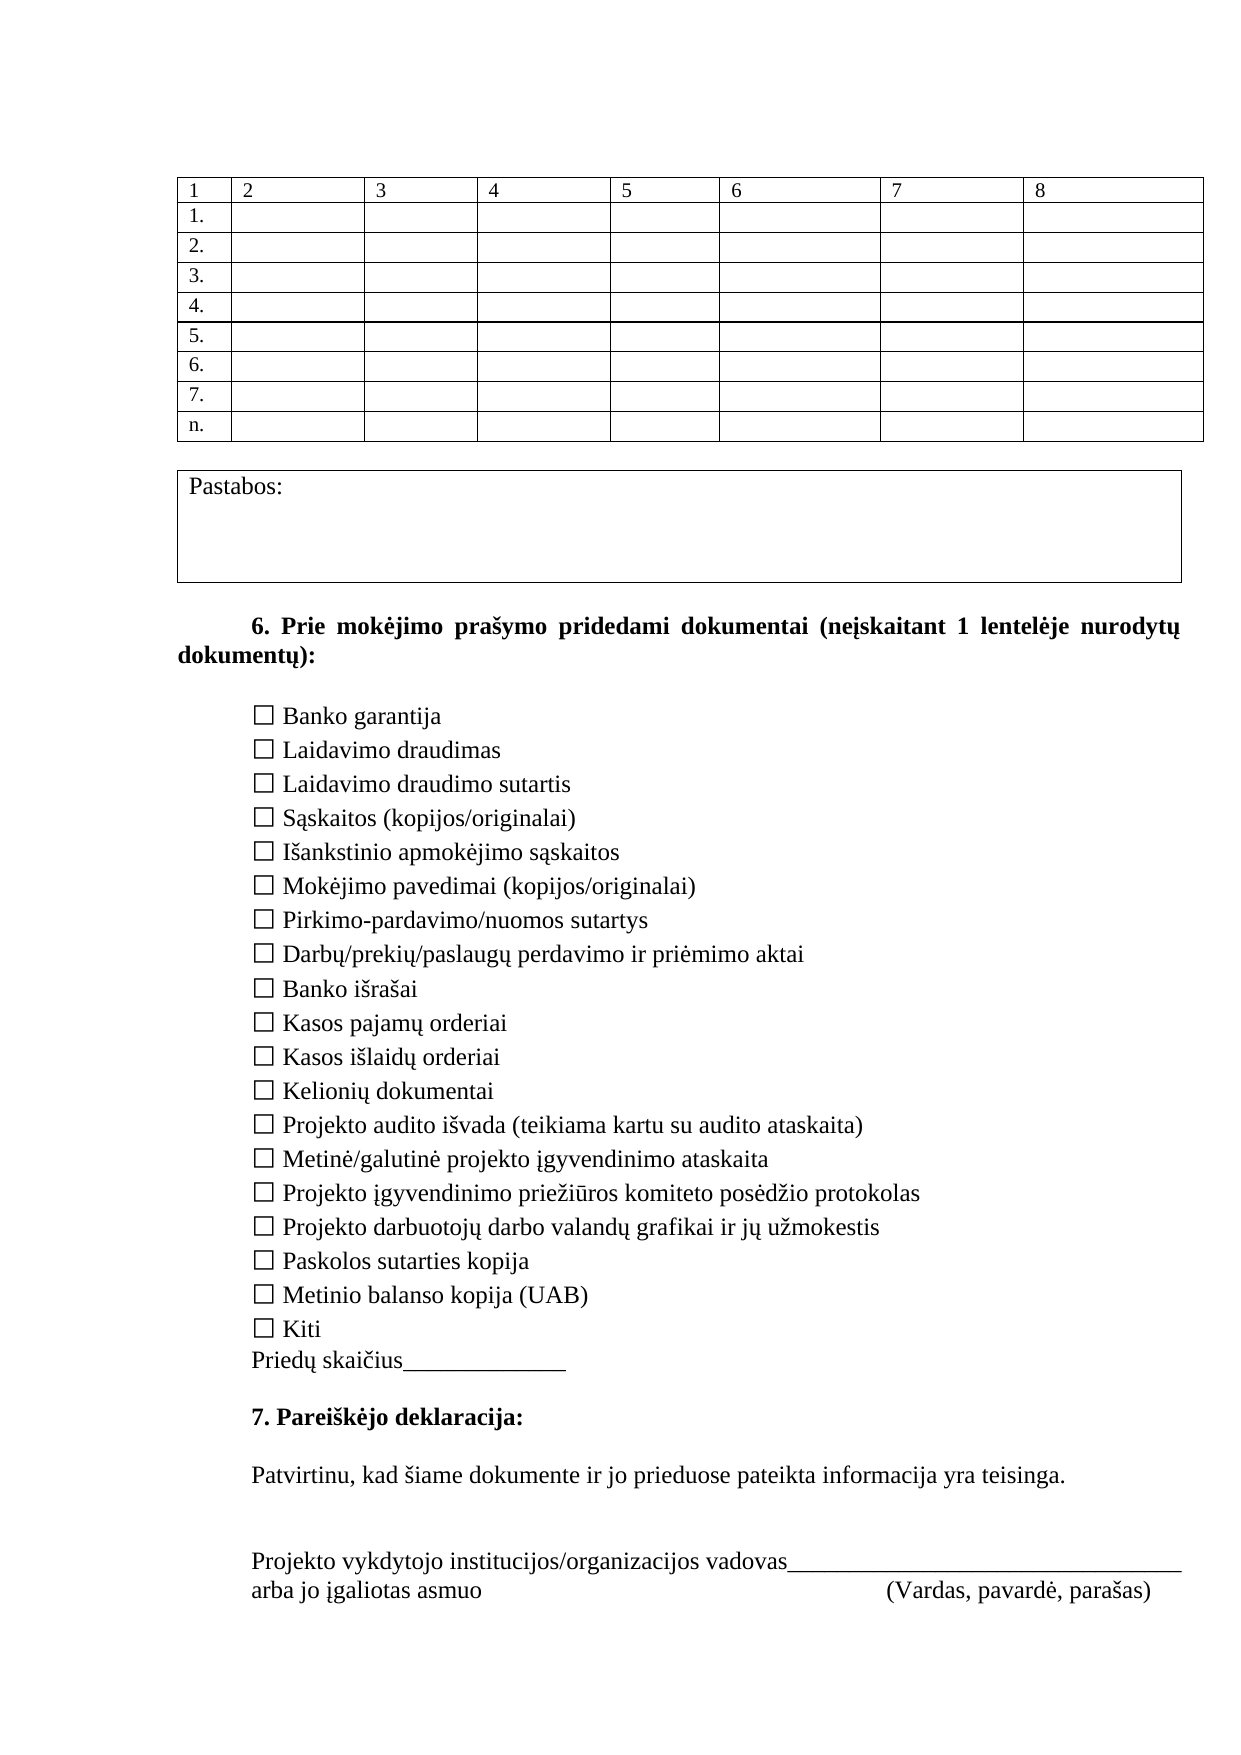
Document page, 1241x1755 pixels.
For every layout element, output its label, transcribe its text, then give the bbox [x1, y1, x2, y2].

table_cell [232, 293, 364, 321]
table_cell [1024, 293, 1203, 321]
table_cell [365, 412, 477, 441]
table_cell [478, 352, 610, 381]
table_cell [611, 233, 719, 262]
table_cell 7 [881, 178, 1023, 202]
text ⬜ Kasos pajamų orderiai [177, 1004, 1181, 1038]
table_cell 2. [178, 233, 231, 262]
text ⬜ Pirkimo-pardavimo/nuomos sutartys [177, 902, 1181, 936]
text ⬜ Metinė/galutinė projekto įgyvendinimo ataskaita [177, 1141, 1181, 1174]
table_cell [232, 323, 364, 351]
table_cell 6. [178, 352, 231, 381]
table_cell [720, 203, 880, 232]
table_cell 1 [178, 178, 231, 202]
table_cell [881, 203, 1023, 232]
text ⬜ Projekto darbuotojų darbo valandų grafikai ir jų užmokestis [177, 1209, 1181, 1243]
table_cell [232, 263, 364, 292]
table_cell [478, 233, 610, 262]
table_cell [720, 233, 880, 262]
text ⬜ Projekto audito išvada (teikiama kartu su audito ataskaita) [177, 1106, 1181, 1141]
table_cell 7. [178, 382, 231, 411]
table_cell 8 [1024, 178, 1203, 202]
table_cell [611, 263, 719, 292]
table_cell [881, 233, 1023, 262]
table_cell [611, 203, 719, 232]
text ⬜ Darbų/prekių/paslaugų perdavimo ir priėmimo aktai [177, 936, 1181, 970]
table_cell [881, 412, 1023, 441]
table_cell [611, 293, 719, 321]
text ⬜ Paskolos sutarties kopija [177, 1243, 1181, 1277]
text ⬜ Sąskaitos (kopijos/originalai) [177, 800, 1181, 834]
table_cell 1. [178, 203, 231, 232]
text ⬜ Laidavimo draudimas [177, 732, 1181, 766]
text 7. Pareiškėjo deklaracija: [177, 1402, 1181, 1431]
table_cell [1024, 263, 1203, 292]
table_cell 2 [232, 178, 364, 202]
table_cell [881, 323, 1023, 351]
text ⬜ Kasos išlaidų orderiai [177, 1038, 1181, 1072]
table_cell [232, 352, 364, 381]
table_cell [478, 263, 610, 292]
table_cell [1024, 352, 1203, 381]
table_cell [478, 412, 610, 441]
table_cell 3. [178, 263, 231, 292]
table_cell 5 [611, 178, 719, 202]
table_cell 6 [720, 178, 880, 202]
table_cell [720, 263, 880, 292]
table_cell [611, 382, 719, 411]
text ⬜ Banko garantija [177, 698, 1181, 732]
text ⬜ Kelionių dokumentai [177, 1072, 1181, 1106]
table_cell [232, 203, 364, 232]
table_cell [1024, 203, 1203, 232]
table_cell [478, 203, 610, 232]
table_cell [1024, 382, 1203, 411]
table_cell [1024, 233, 1203, 262]
table_header Pastabos: [178, 471, 1181, 582]
table_cell [720, 323, 880, 351]
table_cell [478, 293, 610, 321]
table_cell [478, 382, 610, 411]
text ⬜ Metinio balanso kopija (UAB) [177, 1277, 1181, 1311]
text ⬜ Kiti [177, 1311, 1181, 1345]
table_cell [365, 293, 477, 321]
table_cell [881, 352, 1023, 381]
table_cell [611, 412, 719, 441]
table_cell 4 [478, 178, 610, 202]
text 6. Prie mokėjimo prašymo pridedami dokumentai (neįskaitant 1 lentelėje nurodytų dokumentų): [177, 611, 1181, 669]
table_cell [720, 352, 880, 381]
table_cell [720, 293, 880, 321]
table_cell 4. [178, 293, 231, 321]
table_cell [232, 233, 364, 262]
text ⬜ Banko išrašai [177, 970, 1181, 1004]
table_cell [232, 382, 364, 411]
table_cell [365, 263, 477, 292]
text Patvirtinu, kad šiame dokumente ir jo prieduose pateikta informacija yra teisinga. [177, 1460, 1181, 1489]
table_cell [1024, 323, 1203, 351]
table_cell 5. [178, 323, 231, 351]
text arba jo įgaliotas asmuo (Vardas, pavardė, parašas) [177, 1575, 1181, 1604]
table_cell [720, 412, 880, 441]
text ⬜ Išankstinio apmokėjimo sąskaitos [177, 834, 1181, 868]
table_cell [720, 382, 880, 411]
table_cell [881, 293, 1023, 321]
text ⬜ Laidavimo draudimo sutartis [177, 766, 1181, 800]
table_cell [365, 352, 477, 381]
table_cell n. [178, 412, 231, 441]
table_cell [232, 412, 364, 441]
text ⬜ Mokėjimo pavedimai (kopijos/originalai) [177, 868, 1181, 902]
table_cell [611, 352, 719, 381]
table_cell [881, 382, 1023, 411]
table_cell [365, 382, 477, 411]
table_cell [365, 233, 477, 262]
table_cell [365, 203, 477, 232]
table_cell [365, 323, 477, 351]
text Priedų skaičius_____________ [177, 1345, 1181, 1374]
table_cell 3 [365, 178, 477, 202]
table_cell [478, 323, 610, 351]
text ⬜ Projekto įgyvendinimo priežiūros komiteto posėdžio protokolas [177, 1174, 1181, 1209]
text Projekto vykdytojo institucijos/organizacijos vadovas [177, 1546, 1181, 1575]
table_cell [881, 263, 1023, 292]
table_cell [1024, 412, 1203, 441]
table_cell [611, 323, 719, 351]
